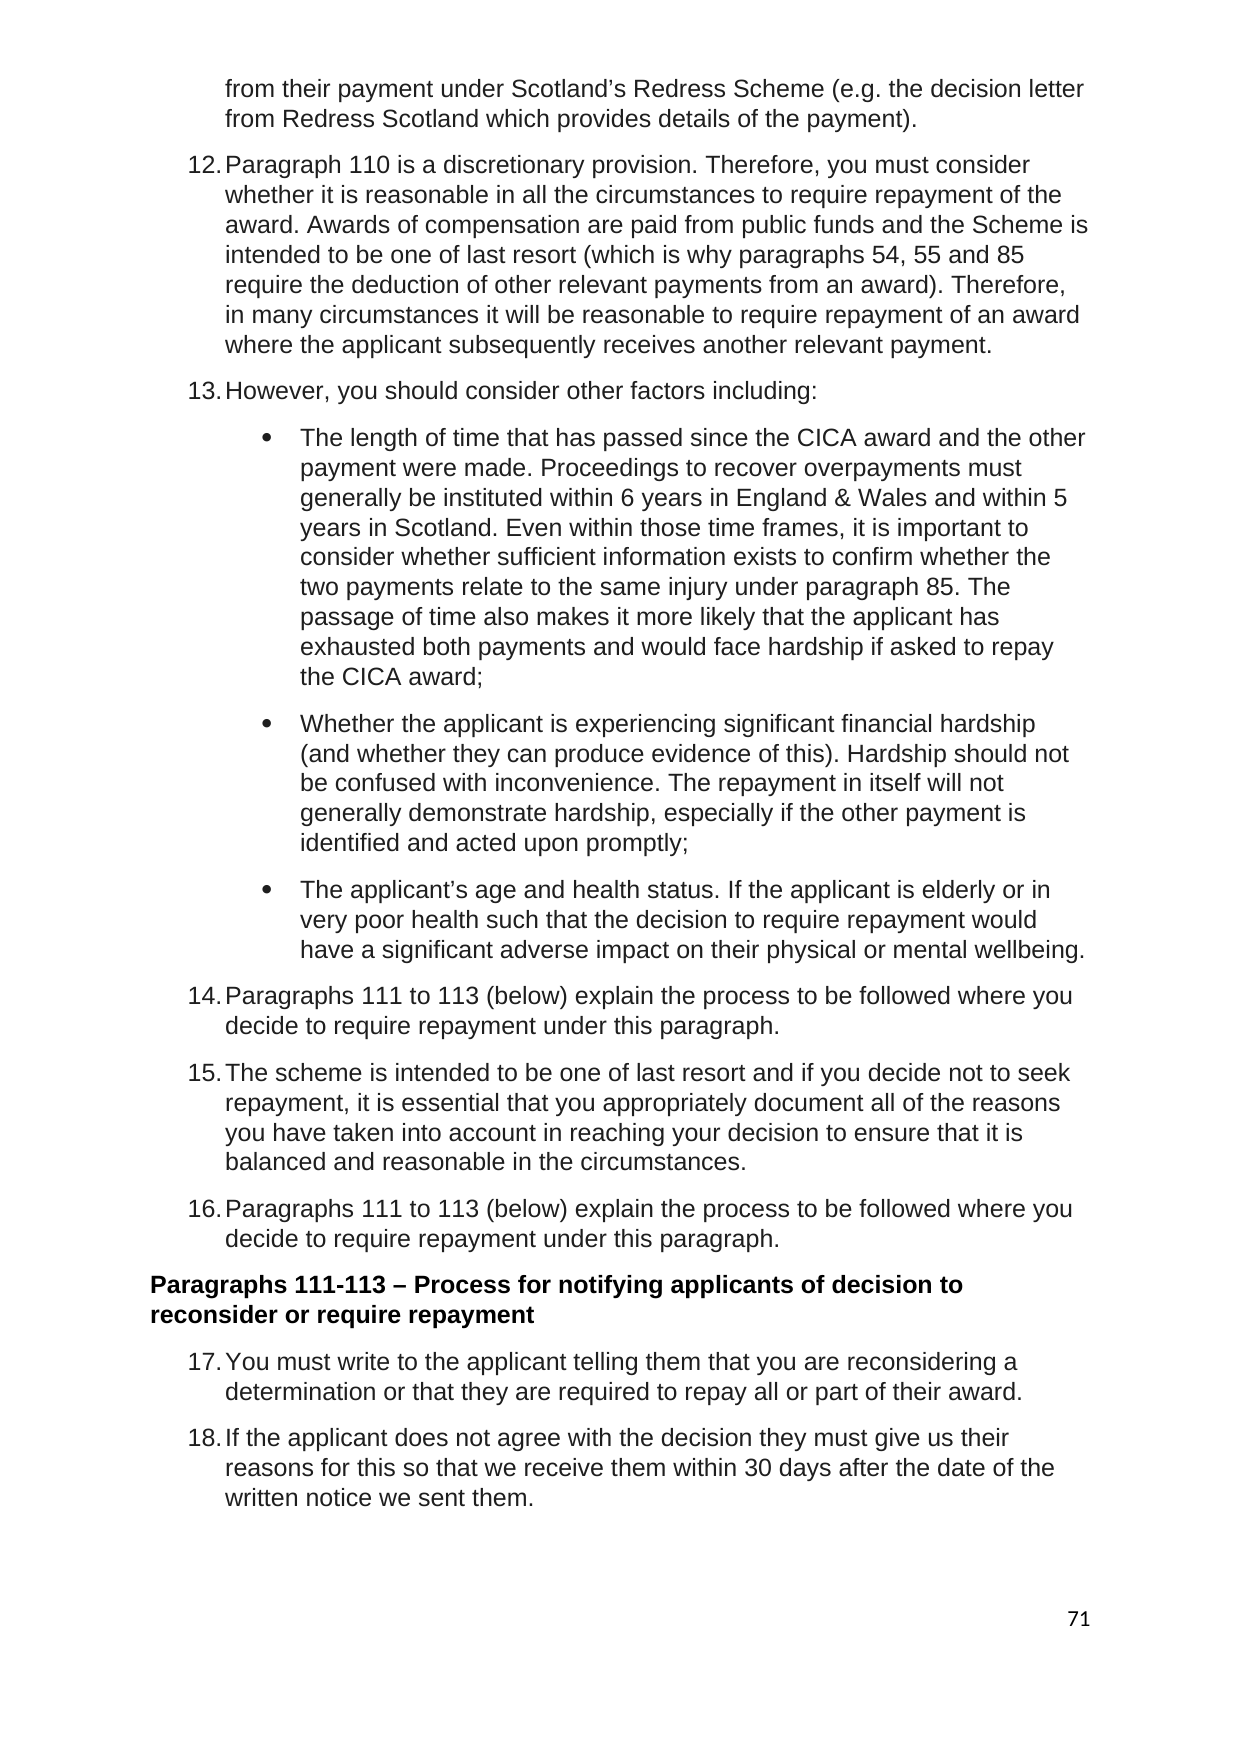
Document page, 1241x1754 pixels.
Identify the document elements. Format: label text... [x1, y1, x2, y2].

list Paragraphs 111 to 113 (below) explain the process to be followed where you decide to require repayment under this paragraph. [187, 981, 1090, 1040]
list The applicant’s age and health status. If the applicant is elderly or in very poor health such that the decision to require repayment would have a significant adverse impact on their physical or mental wellbeing. [262, 875, 1090, 963]
text Paragraphs 111-113 – Process for notifying applicants of decision to reconsider or require repayment [150, 1270, 1090, 1329]
list Paragraphs 111 to 113 (below) explain the process to be followed where you decide to require repayment under this paragraph. [187, 1194, 1090, 1253]
list However, you should consider other factors including: [187, 376, 1090, 405]
list from their payment under Scotland’s Redress Scheme (e.g. the decision letter from Redress Scotland which provides details of the payment). [187, 74, 1090, 132]
list The scheme is intended to be one of last resort and if you decide not to seek repayment, it is essential that you appropriately document all of the reasons you have taken into account in reaching your decision to ensure that it is balanced and reasonable in the circumstances. [187, 1058, 1090, 1176]
list Whether the applicant is experiencing significant financial hardship (and whether they can produce evidence of this). Hardship should not be confused with inconvenience. The repayment in itself will not generally demonstrate hardship, especially if the other payment is identified and acted upon promptly; [262, 708, 1090, 857]
list If the applicant does not agree with the decision they must give us their reasons for this so that we receive them within 30 days after the date of the written notice we sent them. [187, 1423, 1090, 1512]
list You must write to the applicant telling them that you are reconsidering a determination or that they are required to repay all or part of their award. [187, 1347, 1090, 1406]
list The length of time that has passed since the CICA award and the other payment were made. Proceedings to recover overpayments must generally be instituted within 6 years in England & Wales and within 5 years in Scotland. Even within those time frames, it is important to consider whether sufficient information exists to confirm whether the two payments relate to the same injury under paragraph 85. The passage of time also makes it more likely that the applicant has exhausted both payments and would face hardship if asked to repay the CICA award; [262, 423, 1090, 691]
list Paragraph 110 is a discretionary provision. Therefore, you must consider whether it is reasonable in all the circumstances to require repayment of the award. Awards of compensation are paid from public funds and the Scheme is intended to be one of last resort (which is why paragraphs 54, 55 and 85 require the deduction of other relevant payments from an award). Therefore, in many circumstances it will be reasonable to require repayment of an award where the applicant subsequently receives another relevant payment. [187, 150, 1090, 358]
